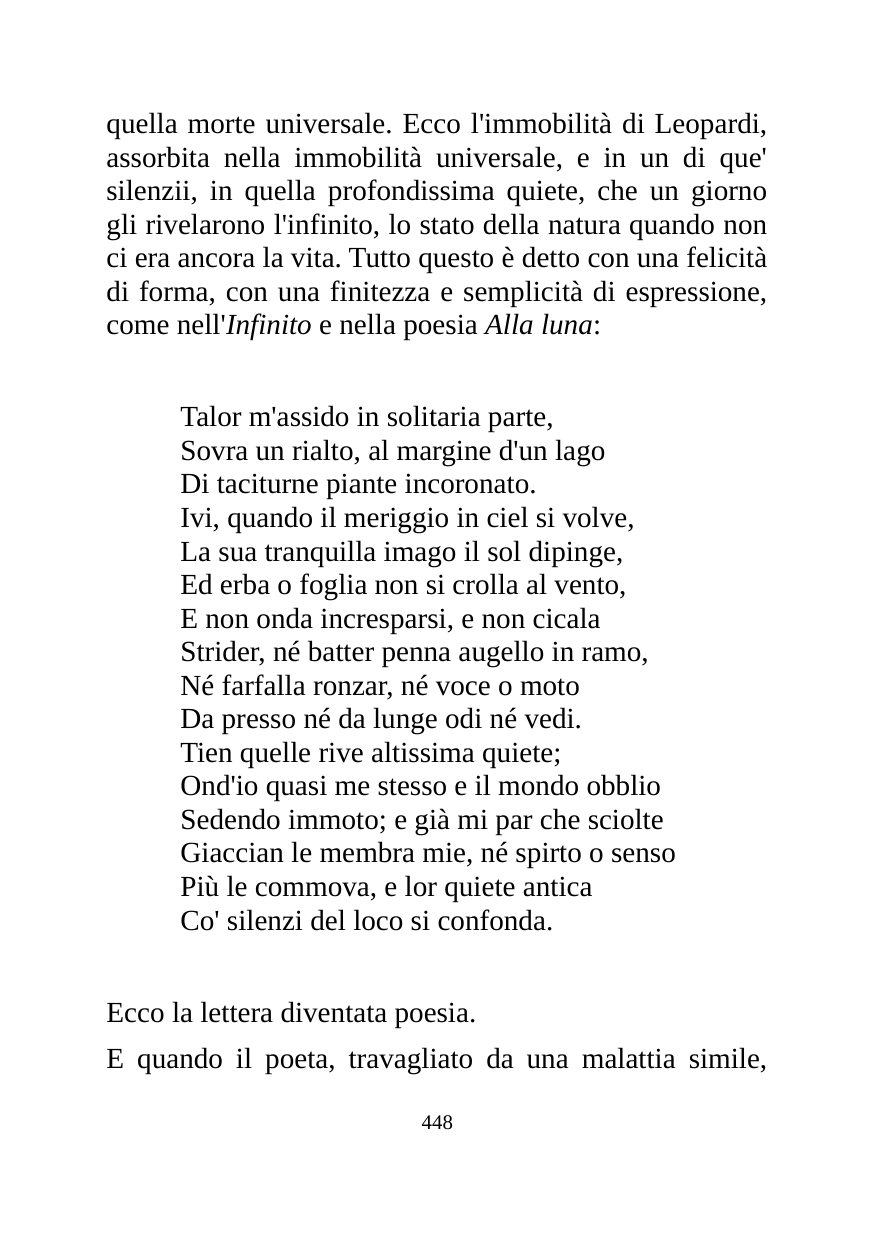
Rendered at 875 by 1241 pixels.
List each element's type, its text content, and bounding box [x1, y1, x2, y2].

text E quando il poeta, travagliato da una malattia simile, [106, 1041, 768, 1074]
text quella morte universale. Ecco l'immobilità di Leopardi, assorbita nella immobilità universale, e in un di que' silenzii, in quella profondissima quiete, che un giorno gli rivelarono l'infinito, lo stato della natura quando non ci era ancora la vita. Tutto questo è detto con una felicità di forma, con una finitezza e semplicità di espressione, come nell'Infinito e nella poesia Alla luna: [106, 106, 768, 341]
text Ecco la lettera diventata poesia. [106, 995, 768, 1028]
text Talor m'assido in solitaria parte, Sovra un rialto, al margine d'un lago Di taciturne piante incoronato. Ivi, quando il meriggio in ciel si volve, La sua tranquilla imago il sol dipinge, Ed erba o foglia non si crolla al vento, E non onda incresparsi, e non cicala Strider, né batter penna augello in ramo, Né farfalla ronzar, né voce o moto Da presso né da lunge odi né vedi. Tien quelle rive altissima quiete; Ond'io quasi me stesso e il mondo obblio Sedendo immoto; e già mi par che sciolte Giaccian le membra mie, né spirto o senso Più le commova, e lor quiete antica Co' silenzi del loco si confonda. [180, 399, 768, 936]
